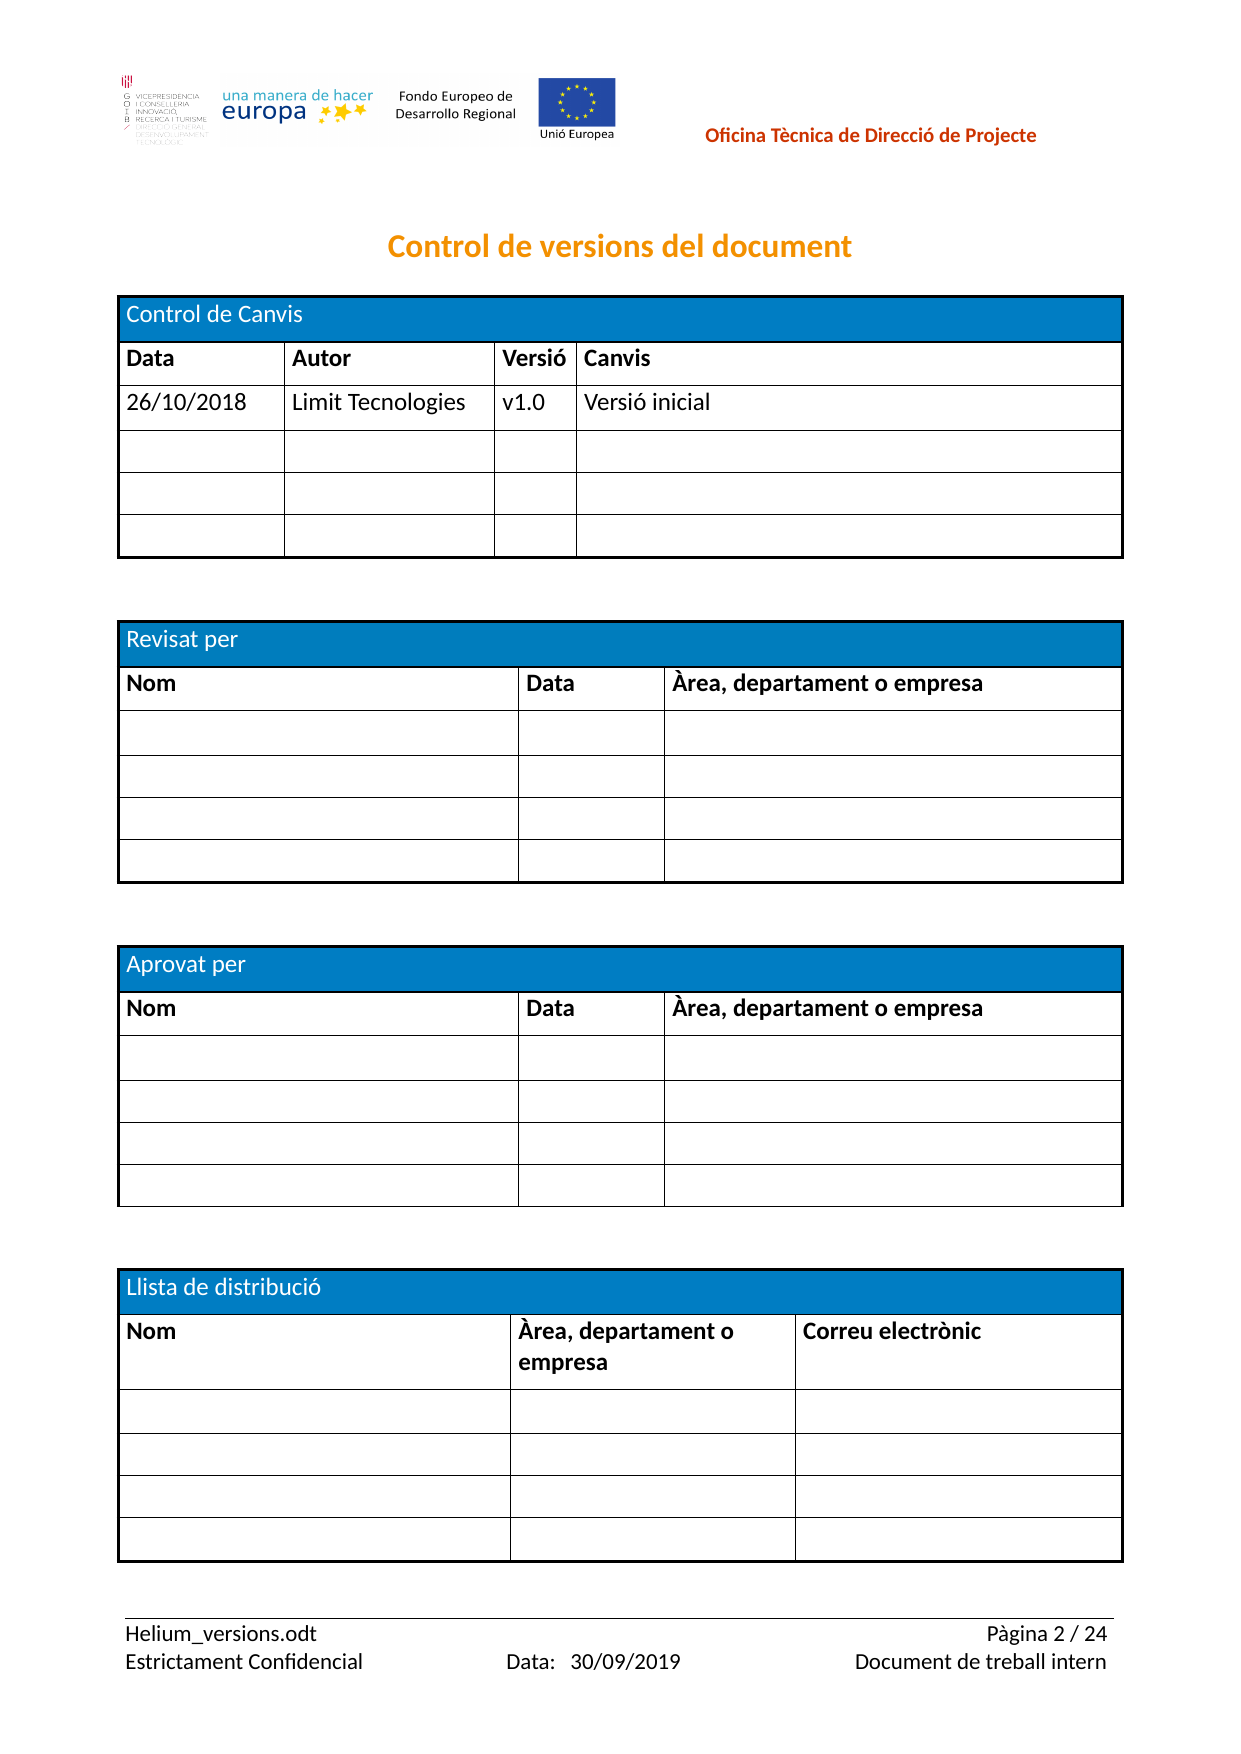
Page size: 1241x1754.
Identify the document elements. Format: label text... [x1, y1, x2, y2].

table_cell [285, 431, 494, 472]
table_cell Nom [120, 1315, 510, 1389]
table_cell [519, 1165, 664, 1206]
table_cell [120, 1165, 518, 1206]
table_cell [665, 840, 1121, 881]
table_cell [120, 1390, 510, 1433]
table_cell Autor [285, 343, 494, 385]
table_cell [796, 1518, 1121, 1559]
table_cell [120, 515, 284, 556]
table_cell [665, 711, 1121, 754]
table_cell [120, 1476, 510, 1517]
table_cell [665, 1081, 1121, 1122]
table_cell Nom [120, 993, 518, 1035]
table_cell [796, 1434, 1121, 1475]
table_cell 26/10/2018 [120, 386, 284, 429]
table_cell [120, 798, 518, 839]
subtitle Control de versions del document [118, 225, 1122, 266]
table_cell [511, 1476, 795, 1517]
table_cell [577, 473, 1121, 514]
table_cell [519, 756, 664, 797]
table_cell Nom [120, 668, 518, 710]
table_header Revisat per [120, 623, 1121, 666]
table_cell [665, 798, 1121, 839]
table_cell Versió inicial [577, 386, 1121, 429]
table_cell [120, 1123, 518, 1164]
table_cell [120, 840, 518, 881]
table_cell [665, 756, 1121, 797]
table_cell [120, 756, 518, 797]
table_cell [495, 515, 576, 556]
table_cell [519, 1123, 664, 1164]
table_cell [665, 1036, 1121, 1079]
table_cell Àrea, departament o empresa [665, 668, 1121, 710]
table_cell Data [519, 668, 664, 710]
table_cell [665, 1123, 1121, 1164]
table_cell Àrea, departament o empresa [665, 993, 1121, 1035]
table_cell [577, 431, 1121, 472]
table_cell Limit Tecnologies [285, 386, 494, 429]
table_cell [796, 1390, 1121, 1433]
table_cell Data [519, 993, 664, 1035]
table_cell Data [120, 343, 284, 385]
table_cell Correu electrònic [796, 1315, 1121, 1389]
table_cell [120, 711, 518, 754]
table_cell [120, 473, 284, 514]
table_cell [519, 1036, 664, 1079]
table_cell [511, 1518, 795, 1559]
table_cell [285, 515, 494, 556]
table_cell v1.0 [495, 386, 576, 429]
table_cell [120, 431, 284, 472]
table_header Llista de distribució [120, 1271, 1121, 1314]
table_cell [519, 798, 664, 839]
picture [219, 73, 621, 147]
table_cell [519, 1081, 664, 1122]
table_cell [665, 1165, 1121, 1206]
table_cell [511, 1434, 795, 1475]
table_cell [285, 473, 494, 514]
table_cell Àrea, departament o empresa [511, 1315, 795, 1389]
table_cell Versió [495, 343, 576, 385]
table_cell [120, 1518, 510, 1559]
table_cell [495, 473, 576, 514]
table_cell [511, 1390, 795, 1433]
table_cell [495, 431, 576, 472]
table_cell [577, 515, 1121, 556]
table_cell [120, 1081, 518, 1122]
table_cell Canvis [577, 343, 1121, 385]
table_header Aprovat per [120, 948, 1121, 991]
table_cell [120, 1434, 510, 1475]
picture [118, 73, 213, 147]
table_cell [796, 1476, 1121, 1517]
table_header Control de Canvis [120, 298, 1121, 341]
table_cell [120, 1036, 518, 1079]
table_cell [519, 840, 664, 881]
table_cell [519, 711, 664, 754]
